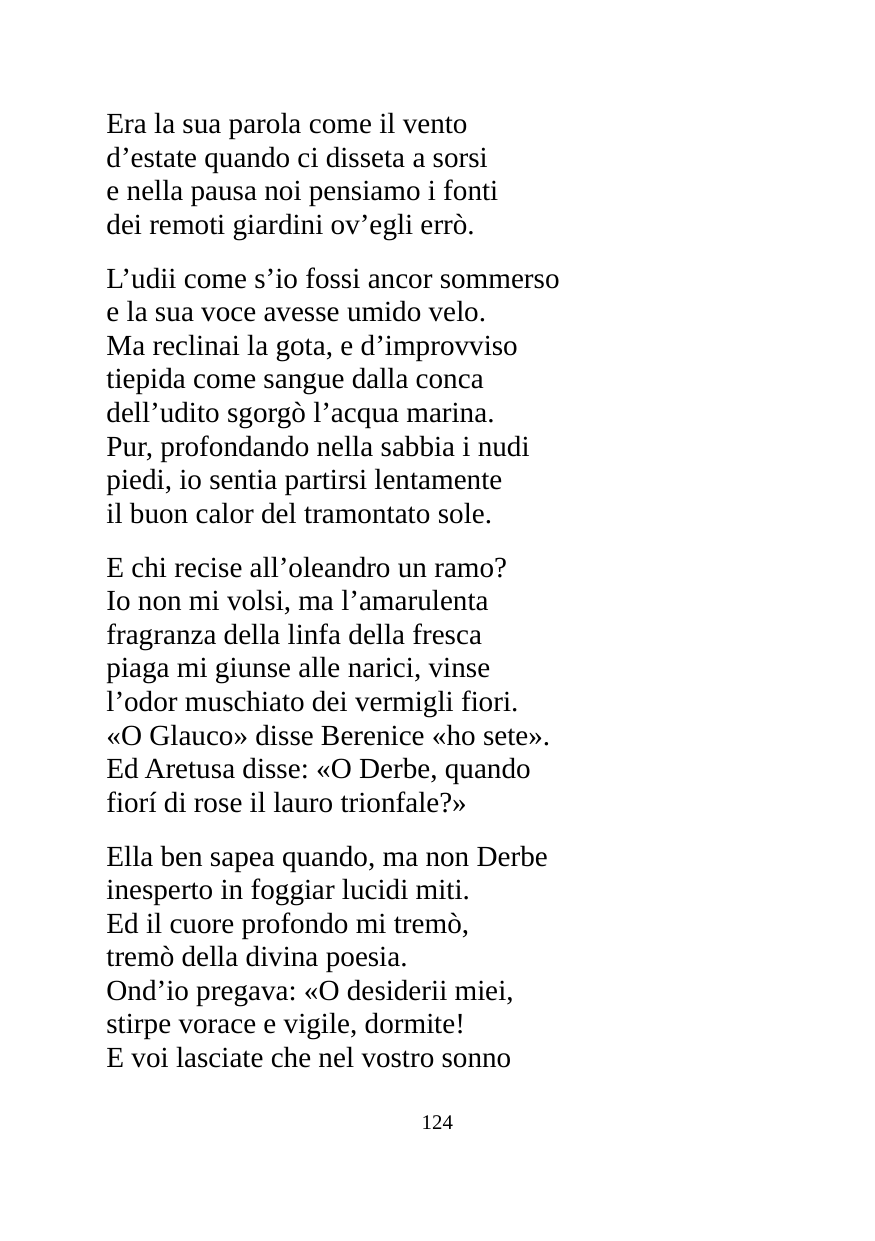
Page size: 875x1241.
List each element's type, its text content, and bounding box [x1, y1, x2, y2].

text Ella ben sapea quando, ma non Derbe [106, 839, 768, 872]
text Ed Aretusa disse: «O Derbe, quando [106, 751, 768, 785]
text Ma reclinai la gota, e d’improvviso [106, 328, 768, 362]
text dei remoti giardini ov’egli errò. [106, 207, 768, 240]
text E chi recise all’oleandro un ramo? [106, 550, 768, 583]
text fragranza della linfa della fresca [106, 617, 768, 651]
text tremò della divina poesia. [106, 939, 768, 973]
text tiepida come sangue dalla conca [106, 362, 768, 395]
text stirpe vorace e vigile, dormite! [106, 1007, 768, 1040]
text fiorí di rose il lauro trionfale?» [106, 785, 768, 818]
text piaga mi giunse alle narici, vinse [106, 651, 768, 684]
text e la sua voce avesse umido velo. [106, 294, 768, 328]
text Ed il cuore profondo mi tremò, [106, 906, 768, 939]
text d’estate quando ci disseta a sorsi [106, 140, 768, 173]
text dell’udito sgorgò l’acqua marina. [106, 395, 768, 429]
text L’udii come s’io fossi ancor sommerso [106, 261, 768, 294]
text inesperto in foggiar lucidi miti. [106, 872, 768, 906]
text il buon calor del tramontato sole. [106, 496, 768, 529]
text piedi, io sentia partirsi lentamente [106, 462, 768, 496]
text l’odor muschiato dei vermigli fiori. [106, 684, 768, 718]
text e nella pausa noi pensiamo i fonti [106, 173, 768, 207]
text Era la sua parola come il vento [106, 106, 768, 140]
text Io non mi volsi, ma l’amarulenta [106, 583, 768, 617]
text Pur, profondando nella sabbia i nudi [106, 429, 768, 462]
text E voi lasciate che nel vostro sonno [106, 1040, 768, 1074]
text «O Glauco» disse Berenice «ho sete». [106, 718, 768, 751]
text Ond’io pregava: «O desiderii miei, [106, 973, 768, 1007]
